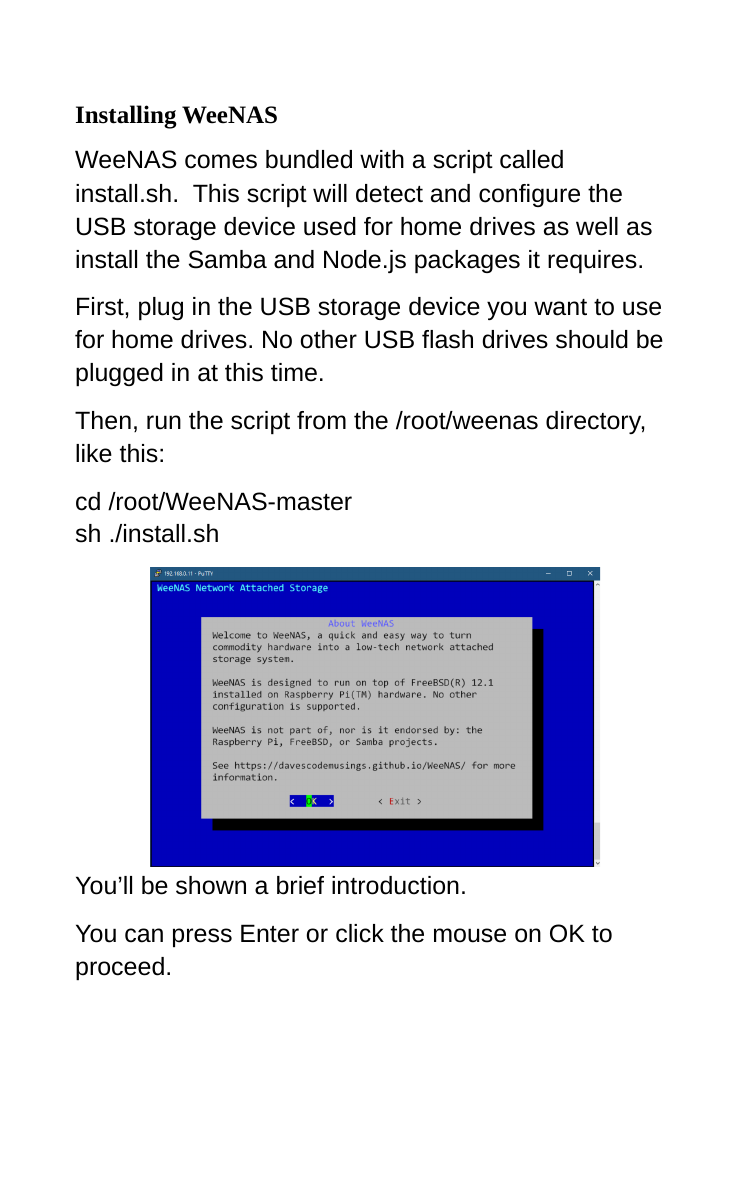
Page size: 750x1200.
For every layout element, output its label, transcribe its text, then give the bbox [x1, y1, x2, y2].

picture [150, 567, 600, 867]
text Then, run the script from the /root/weenas directory, like this: [75, 406, 675, 468]
text WeeNAS comes bundled with a script called install.sh. This script will detect and configure the USB storage device used for home drives as well as install the Samba and Node.js packages it requires. [75, 146, 675, 273]
text cd /root/WeeNAS-master sh ./install.sh [75, 486, 675, 548]
text You’ll be shown a brief introduction. [75, 867, 675, 900]
text You can press Enter or click the mouse on OK to proceed. [75, 919, 675, 981]
text First, plug in the USB storage device you want to use for home drives. No other USB flash drives should be plugged in at this time. [75, 292, 675, 387]
subtitle Installing WeeNAS [75, 100, 675, 129]
